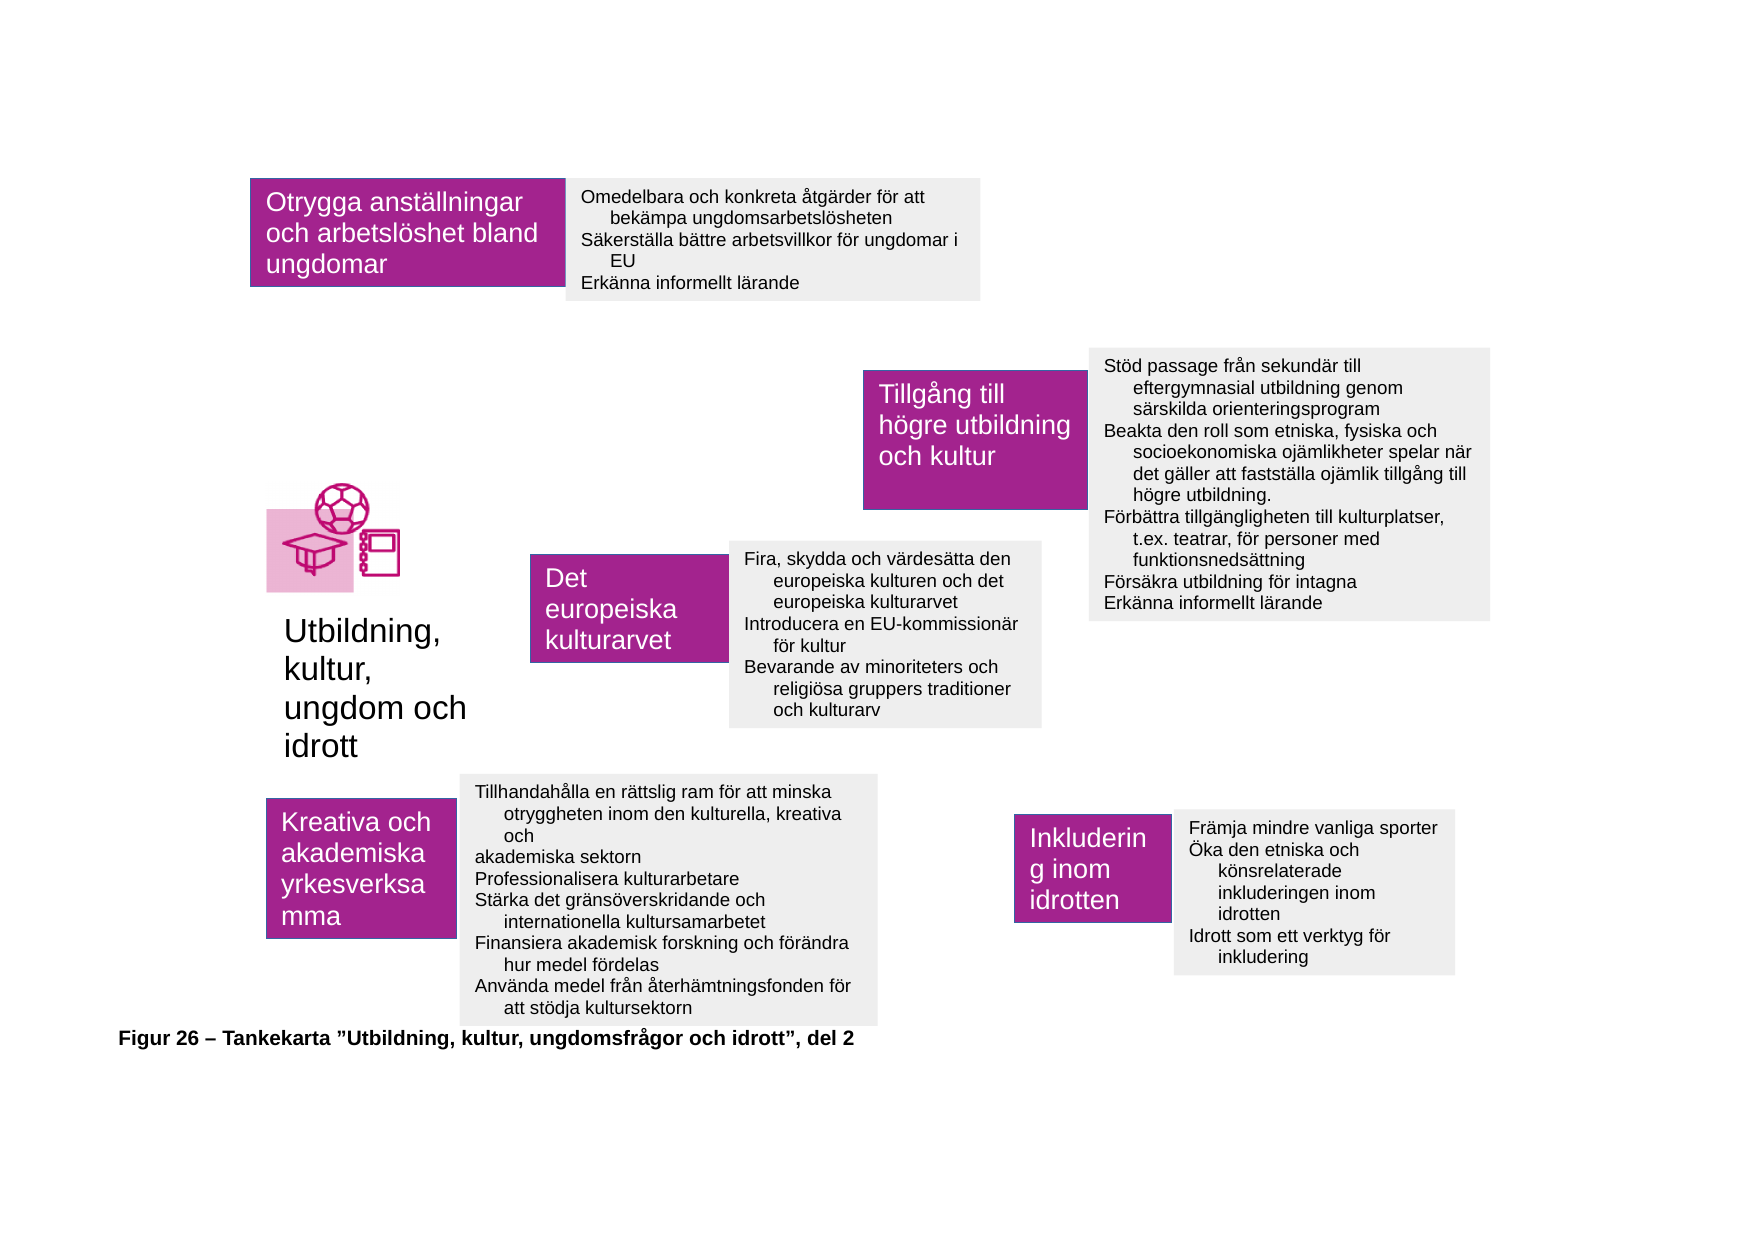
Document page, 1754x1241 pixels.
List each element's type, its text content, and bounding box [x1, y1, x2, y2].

picture [265, 481, 400, 596]
text Figur 26 – Tankekarta ”Utbildning, kultur, ungdomsfrågor och idrott”, del 2 [118, 191, 1623, 1050]
